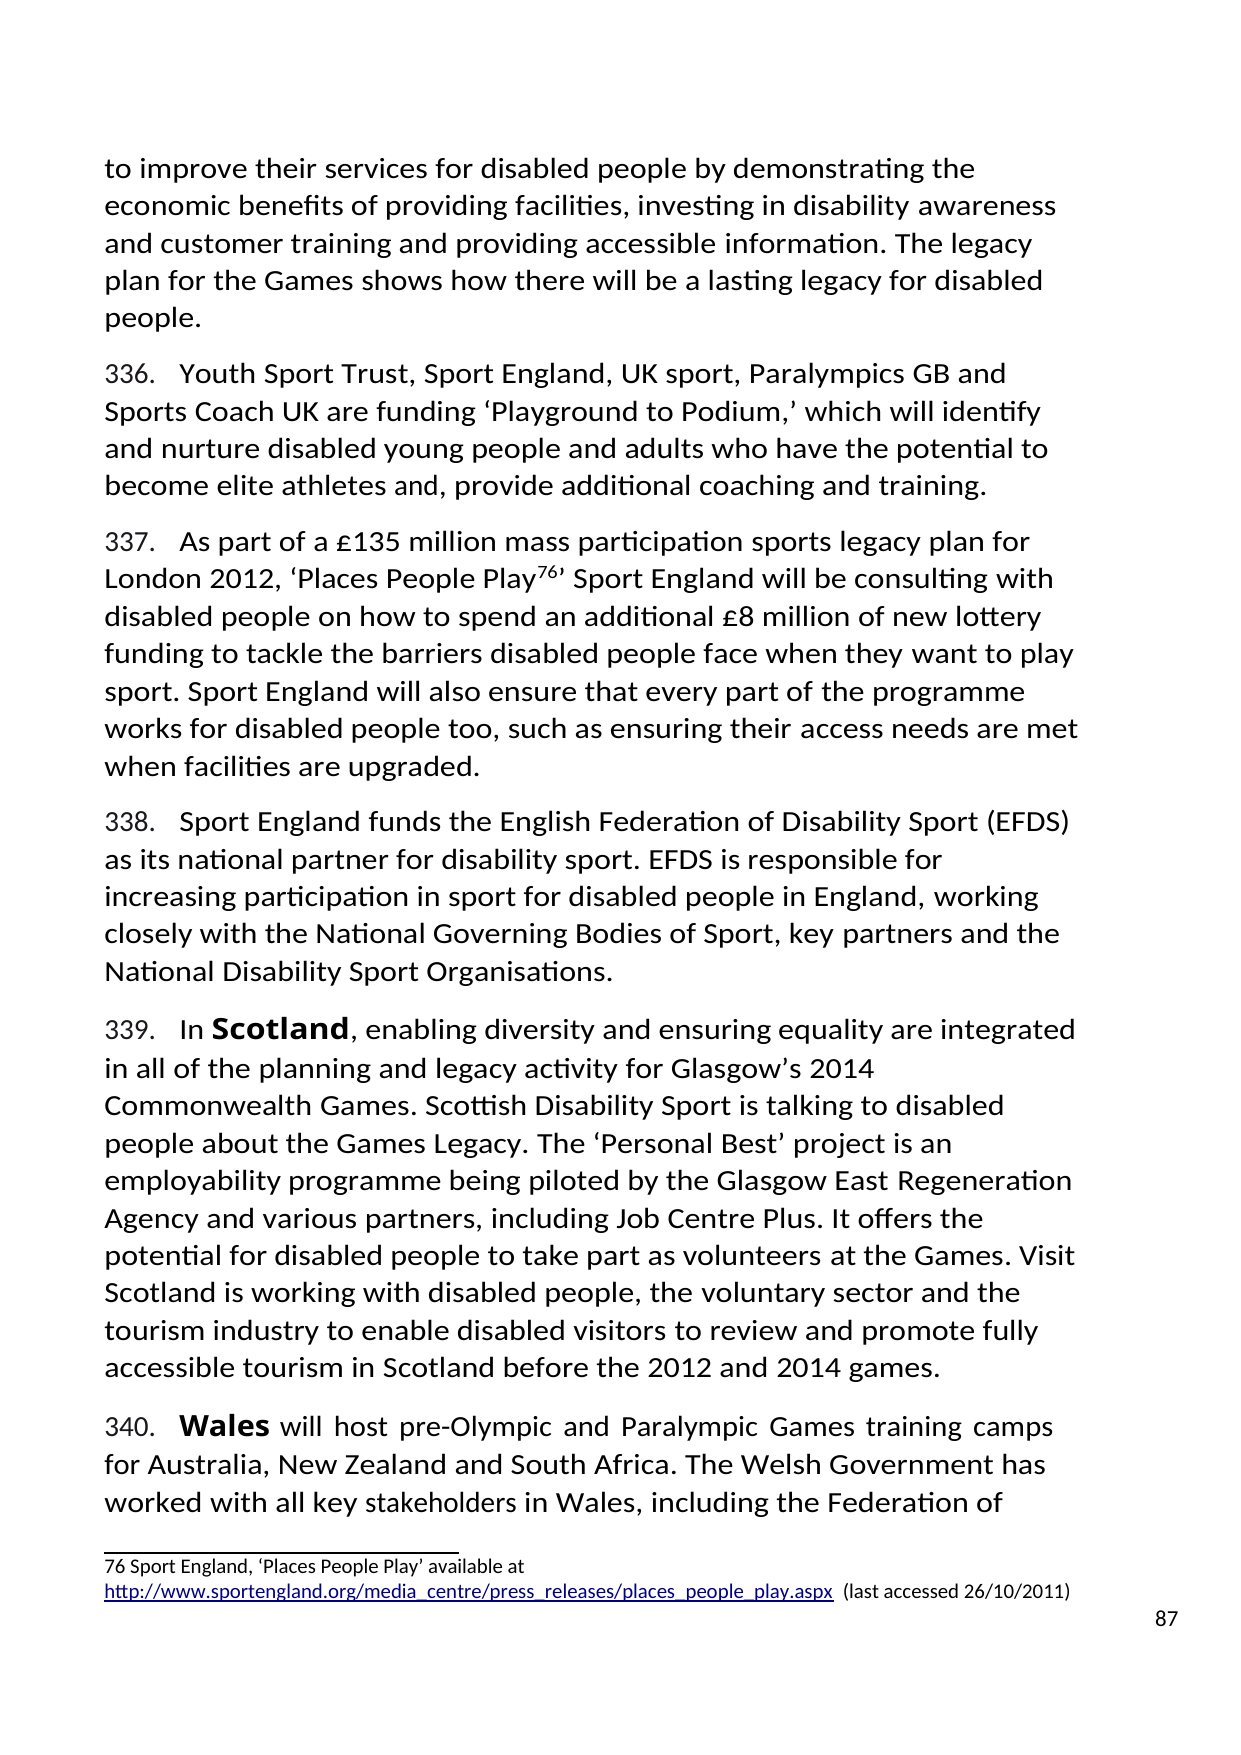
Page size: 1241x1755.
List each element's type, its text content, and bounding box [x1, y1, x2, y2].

list As part of a £135 million mass participation sports legacy plan for London 2012, ‘Places People Play’ Sport England will be consulting with disabled people on how to spend an additional £8 million of new lottery funding to tackle the barriers disabled people face when they want to play sport. Sport England will also ensure that every part of the programme works for disabled people too, such as ensuring their access needs are met when facilities are upgraded. [104, 523, 1082, 783]
list Sport England funds the English Federation of Disability Sport (EFDS) as its national partner for disability sport. EFDS is responsible for increasing participation in sport for disabled people in England, working closely with the National Governing Bodies of Sport, key partners and the National Disability Sport Organisations. [104, 803, 1082, 988]
list Wales will host pre-Olympic and Paralympic Games training camps for Australia, New Zealand and South Africa. The Welsh Government has worked with all key stakeholders in Wales, including the Federation of [104, 1405, 1082, 1519]
list Sport England, ‘Places People Play’ available at http://www.sportengland.org/media_centre/press_releases/places_people_play.aspx (last accessed 26/10/2011) [104, 1553, 1178, 1604]
list In Scotland, enabling diversity and ensuring equality are integrated in all of the planning and legacy activity for Glasgow’s 2014 Commonwealth Games. Scottish Disability Sport is talking to disabled people about the Games Legacy. The ‘Personal Best’ project is an employability programme being piloted by the Glasgow East Regeneration Agency and various partners, including Job Centre Plus. It offers the potential for disabled people to take part as volunteers at the Games. Visit Scotland is working with disabled people, the voluntary sector and the tourism industry to enable disabled visitors to review and promote fully accessible tourism in Scotland before the 2012 and 2014 games. [104, 1009, 1082, 1385]
list Youth Sport Trust, Sport England, UK sport, Paralympics GB and Sports Coach UK are funding ‘Playground to Podium,’ which will identify and nurture disabled young people and adults who have the potential to become elite athletes and, provide additional coaching and training. [104, 355, 1082, 503]
list to improve their services for disabled people by demonstrating the economic benefits of providing facilities, investing in disability awareness and customer training and providing accessible information. The legacy plan for the Games shows how there will be a lasting legacy for disabled people. [104, 150, 1082, 335]
